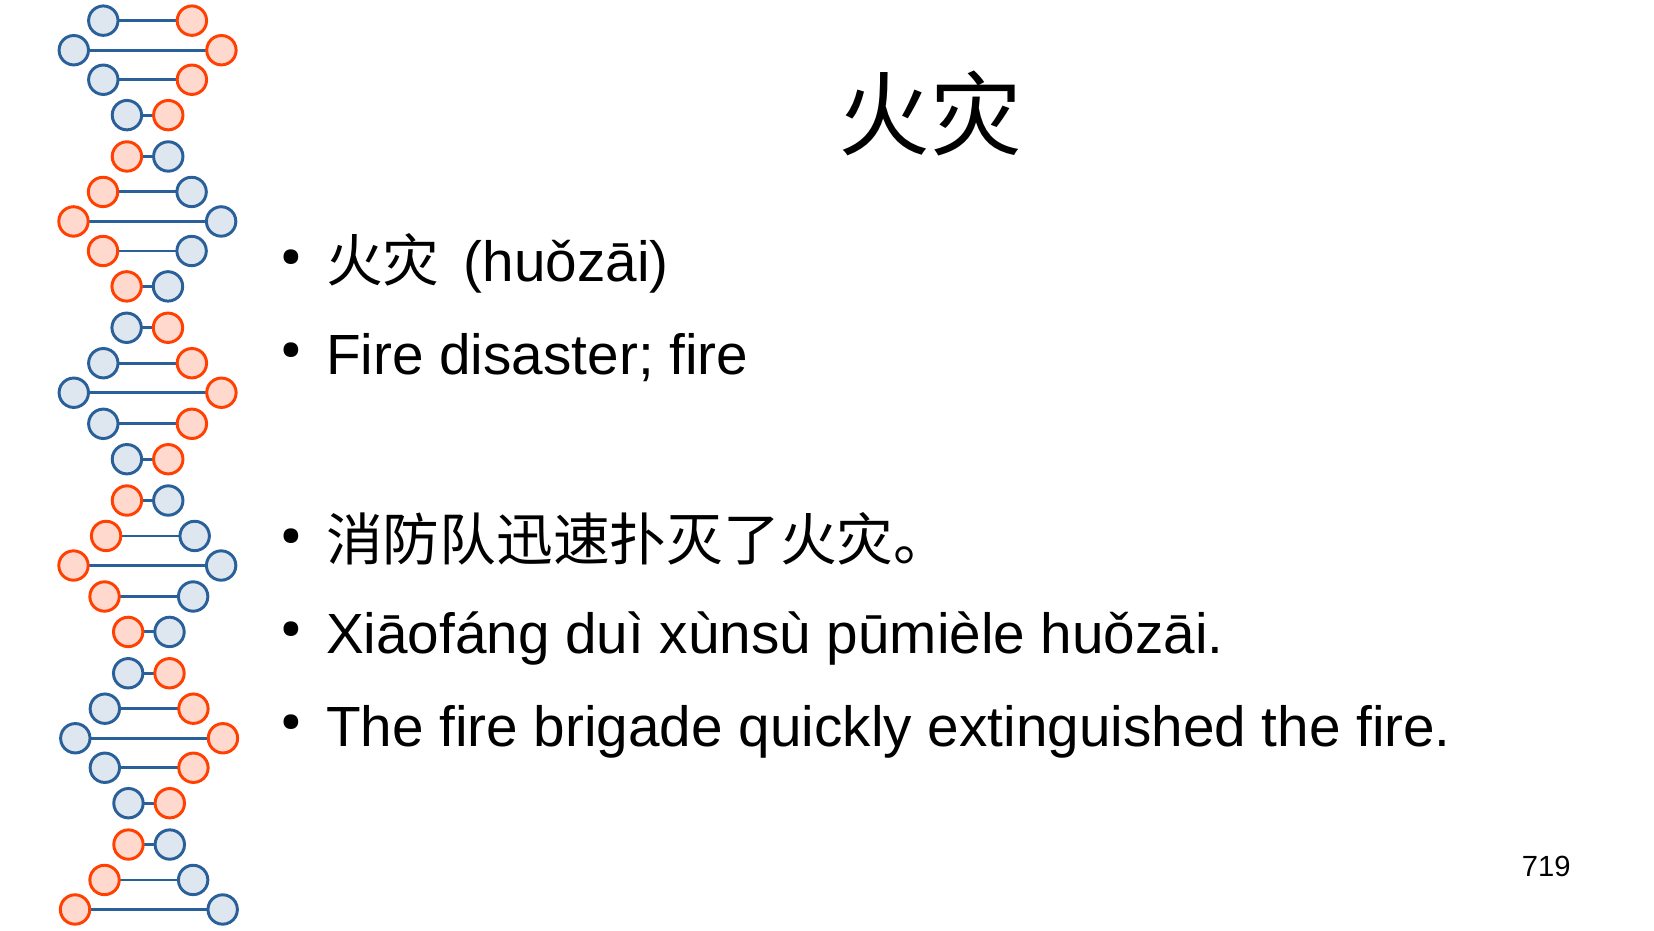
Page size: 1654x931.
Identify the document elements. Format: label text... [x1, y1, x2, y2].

title 火灾 [265, 35, 1595, 189]
list 火灾 (huǒzāi) Fire disaster; fire 消防队迅速扑灭了火灾。 Xiāofáng duì xùnsù pūmièle huǒzāi. The fire brigade quickly extinguished the fire. [265, 224, 1595, 764]
